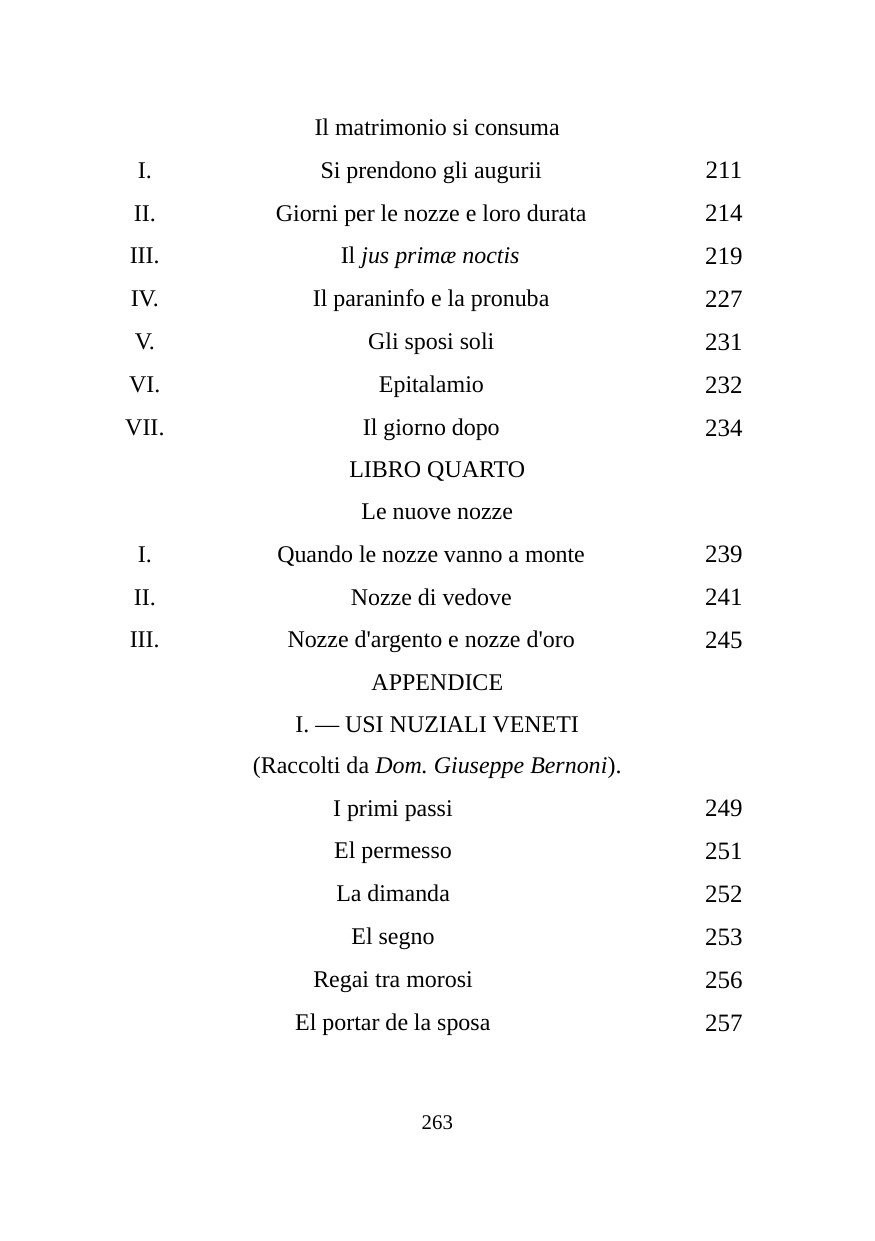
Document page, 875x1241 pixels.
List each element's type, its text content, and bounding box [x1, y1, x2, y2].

table_cell Quando le nozze vanno a monte [183, 532, 679, 575]
table_cell 252 [679, 872, 768, 915]
table_cell 249 [679, 786, 768, 829]
table_cell 257 [679, 1001, 768, 1043]
table_cell II. [106, 191, 183, 234]
table_cell Il giorno dopo [183, 406, 679, 448]
table_cell El permesso [106, 829, 679, 872]
table_cell 219 [679, 234, 768, 277]
table_cell Nozze d'argento e nozze d'oro [183, 618, 679, 661]
table_cell I. [106, 148, 183, 191]
table_cell Gli sposi soli [183, 320, 679, 363]
table_cell V. [106, 320, 183, 363]
table_cell 227 [679, 277, 768, 320]
table_cell 241 [679, 575, 768, 618]
table_cell Regai tra morosi [106, 958, 679, 1001]
table_cell (Raccolti da Dom. Giuseppe Bernoni). [106, 744, 768, 786]
table_cell I. [106, 532, 183, 575]
table_cell LIBRO QUARTO [106, 449, 768, 490]
table_cell Nozze di vedove [183, 575, 679, 618]
table_cell Si prendono gli augurii [183, 148, 679, 191]
table_cell Epitalamio [183, 363, 679, 406]
table_cell I primi passi [106, 786, 679, 829]
table_cell 232 [679, 363, 768, 406]
table_cell III. [106, 618, 183, 661]
table_cell Il paraninfo e la pronuba [183, 277, 679, 320]
table_cell 253 [679, 915, 768, 958]
table_cell I. — USI NUZIALI VENETI [106, 703, 768, 744]
table_cell III. [106, 234, 183, 277]
table_cell VII. [106, 406, 183, 448]
table_cell VI. [106, 363, 183, 406]
table_cell El portar de la sposa [106, 1001, 679, 1043]
table_cell 234 [679, 406, 768, 448]
table_cell 214 [679, 191, 768, 234]
table_cell Il matrimonio si consuma [106, 106, 768, 148]
table_cell APPENDICE [106, 661, 768, 702]
table_cell Le nuove nozze [106, 490, 768, 532]
table_cell El segno [106, 915, 679, 958]
table_cell 239 [679, 532, 768, 575]
table_cell IV. [106, 277, 183, 320]
table_cell Il jus primæ noctis [183, 234, 679, 277]
table_cell Giorni per le nozze e loro durata [183, 191, 679, 234]
table_cell 256 [679, 958, 768, 1001]
table_cell 245 [679, 618, 768, 661]
table_cell 211 [679, 148, 768, 191]
table_cell II. [106, 575, 183, 618]
table_cell 231 [679, 320, 768, 363]
table_cell 251 [679, 829, 768, 872]
table_cell La dimanda [106, 872, 679, 915]
